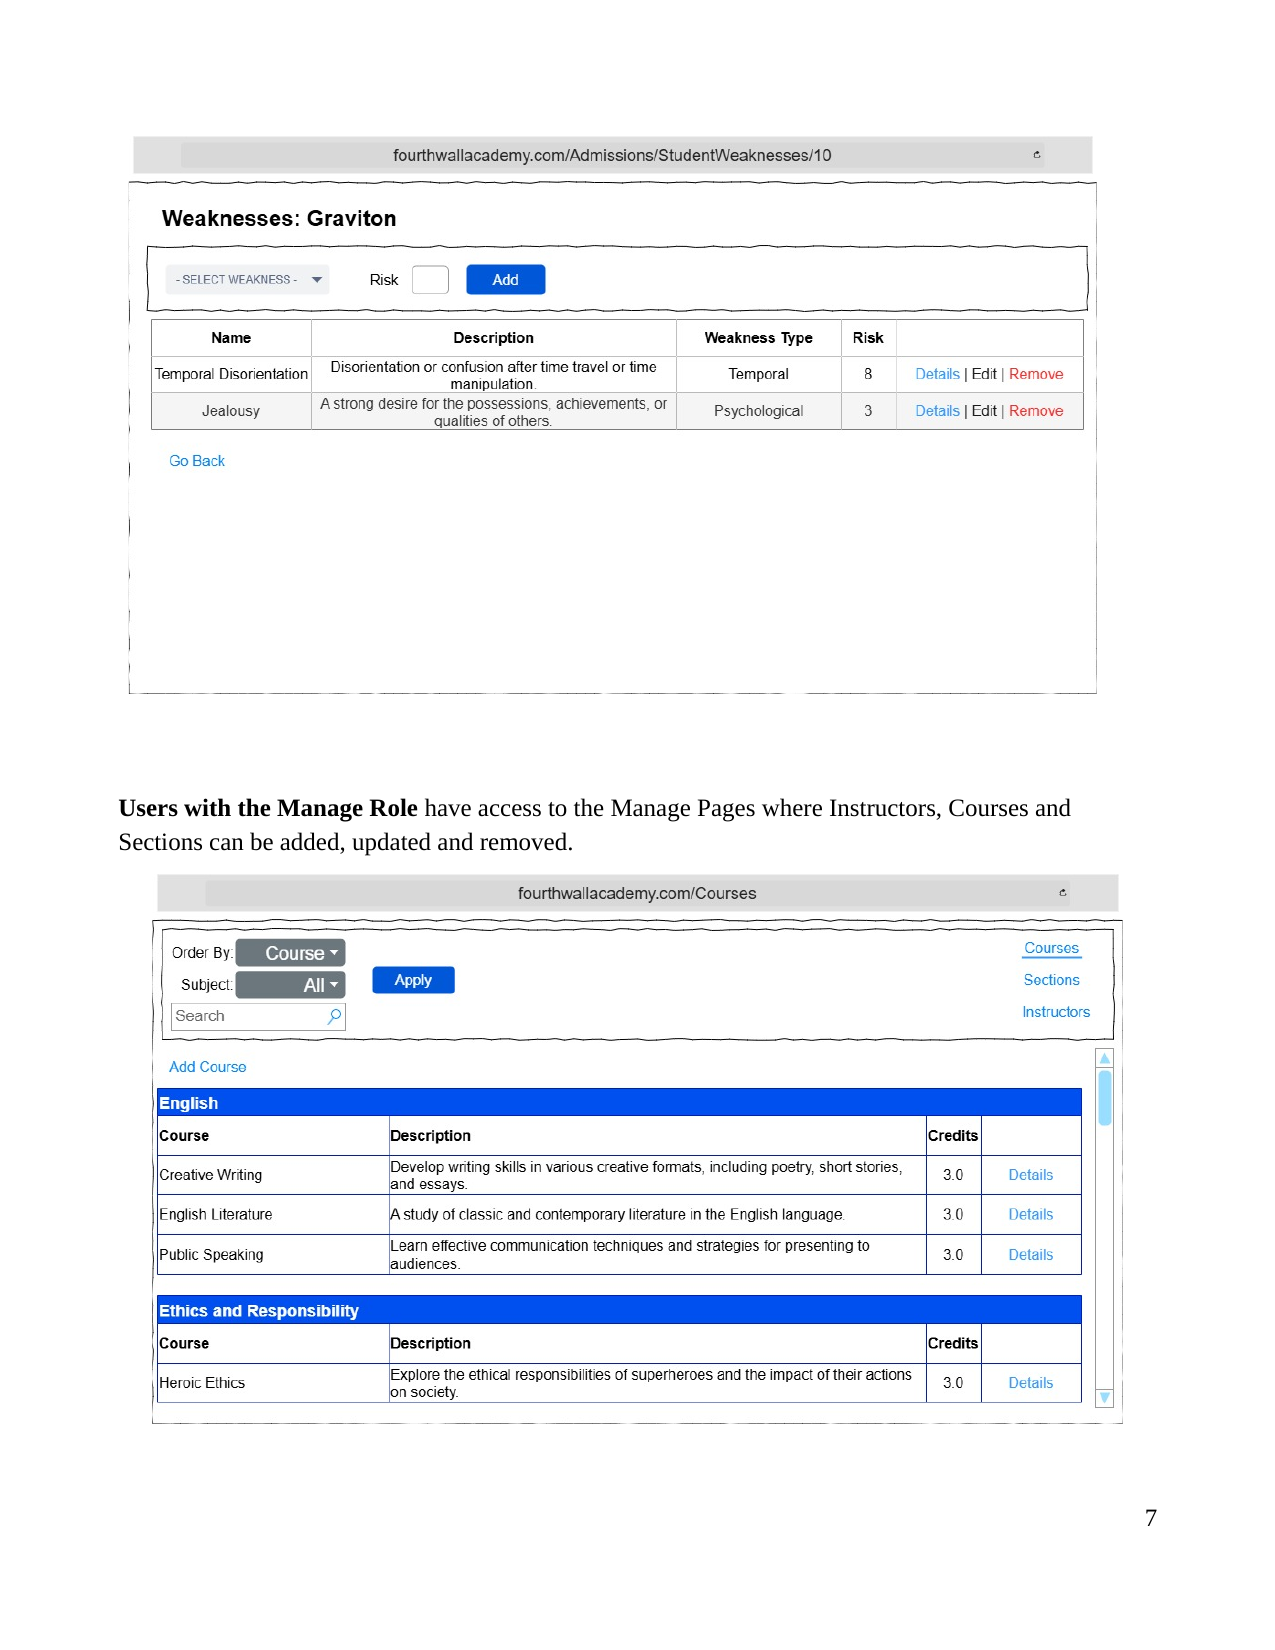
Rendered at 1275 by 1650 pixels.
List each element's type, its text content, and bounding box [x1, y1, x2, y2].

picture [128, 136, 1097, 694]
picture [152, 874, 1123, 1424]
text Users with the Manage Role have access to the Manage Pages where Instructors, Courses and Sections can be added, updated and removed. [118, 793, 1157, 855]
